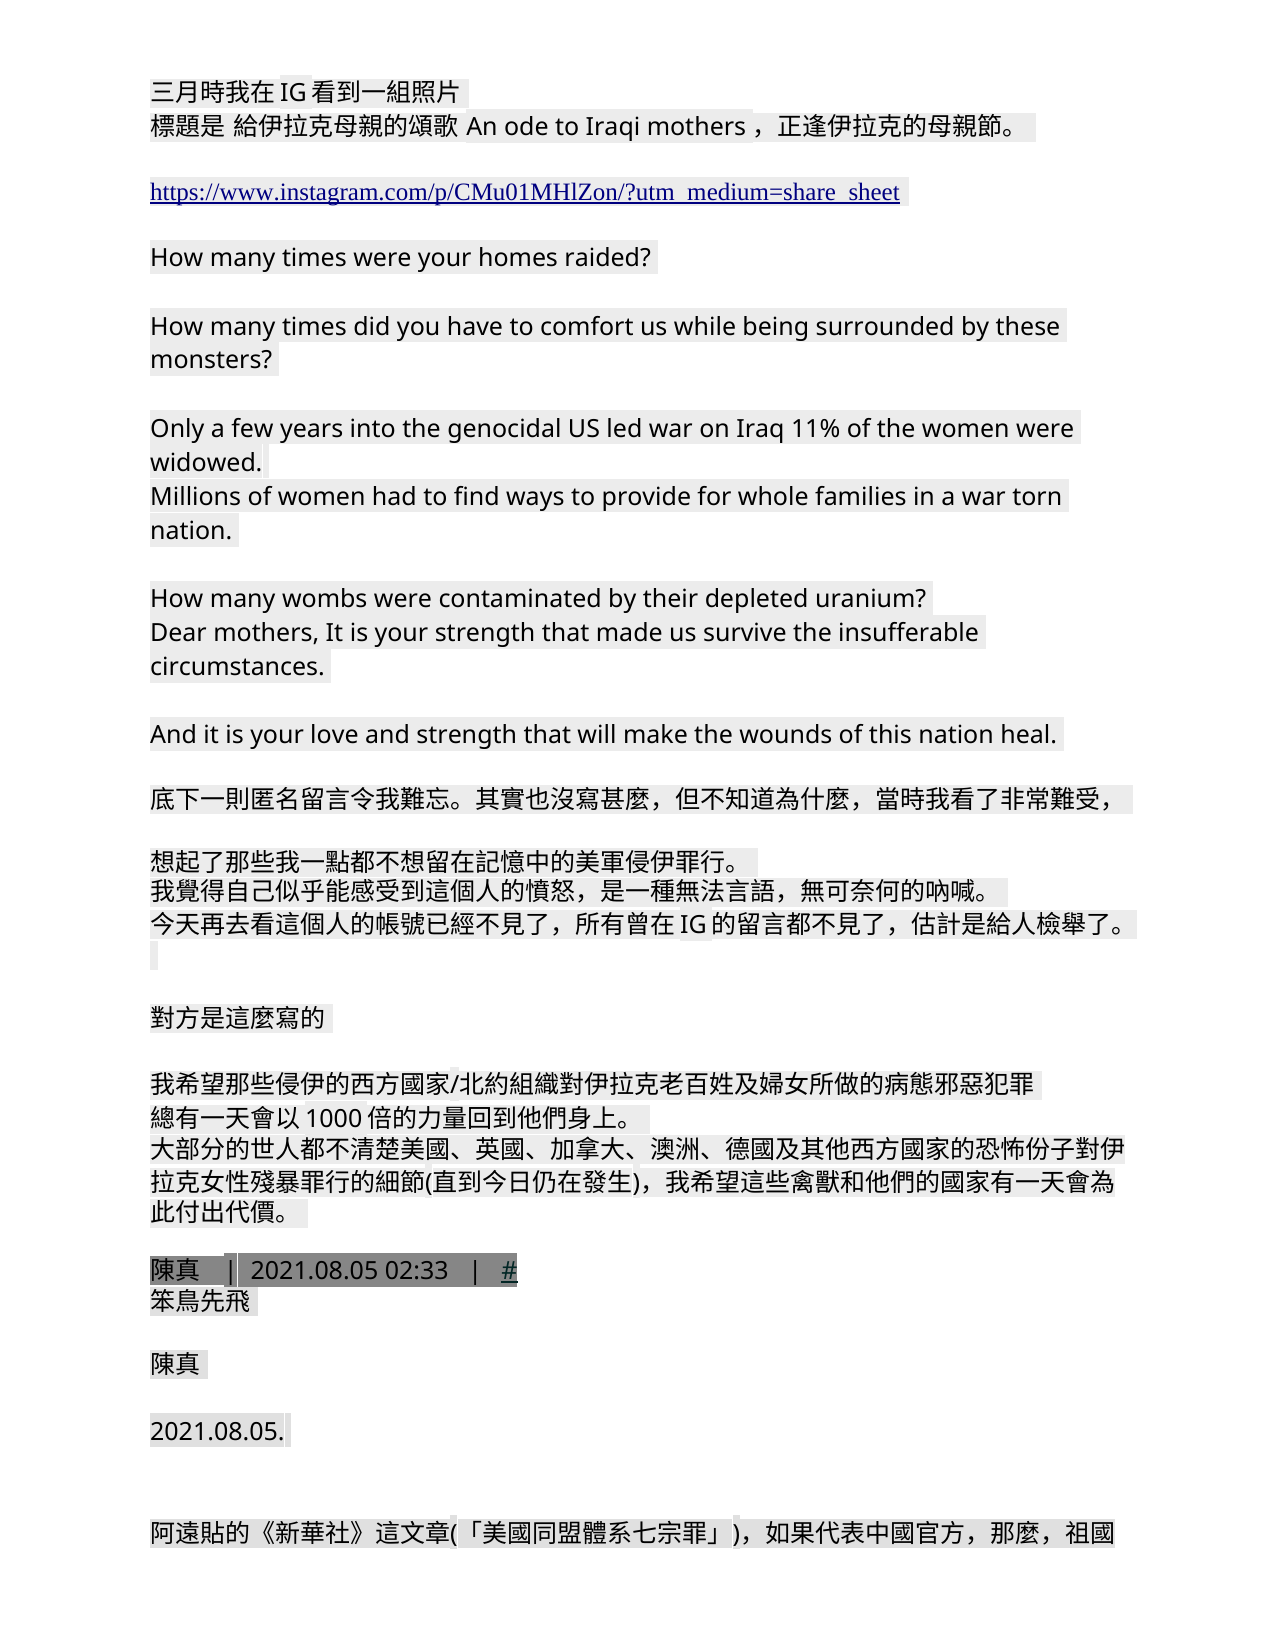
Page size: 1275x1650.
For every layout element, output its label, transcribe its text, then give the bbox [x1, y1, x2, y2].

text 陳真 | 2021.08.05 02:33 | # [150, 1253, 1125, 1287]
text 笨鳥先飛 陳真 2021.08.05. 阿遠貼的《新華社》這文章(「美國同盟體系七宗罪」)，如果代表中國官方，那麼，祖國 [150, 1287, 1125, 1549]
text 三月時我在IG看到一組照片 標題是 給伊拉克母親的頌歌 An ode to Iraqi mothers ，正逢伊拉克的母親節。 https://www.instagram.com/p/CMu01MHlZon/?utm_medium=share_sheet How many times were your homes raided? How many times did you have to comfort us while being surrounded by these monsters? Only a few years into the genocidal US led war on Iraq 11% of the women were widowed. Millions of women had to find ways to provide for whole families in a war torn nation. How many wombs were contaminated by their depleted uranium? Dear mothers, It is your strength that made us survive the insufferable circumstances. And it is your love and strength that will make the wounds of this nation heal. 底下一則匿名留言令我難忘。其實也沒寫甚麼，但不知道為什麼，當時我看了非常難受， 想起了那些我一點都不想留在記憶中的美軍侵伊罪行。 我覺得自己似乎能感受到這個人的憤怒，是一種無法言語，無可奈何的吶喊。 今天再去看這個人的帳號已經不見了，所有曾在IG的留言都不見了，估計是給人檢舉了。 對方是這麼寫的 我希望那些侵伊的西方國家/北約組織對伊拉克老百姓及婦女所做的病態邪惡犯罪 總有一天會以1000倍的力量回到他們身上。 大部分的世人都不清楚美國、英國、加拿大、澳洲、德國及其他西方國家的恐怖份子對伊拉克女性殘暴罪行的細節(直到今日仍在發生)，我希望這些禽獸和他們的國家有一天會為此付出代價。 [150, 75, 1125, 1228]
